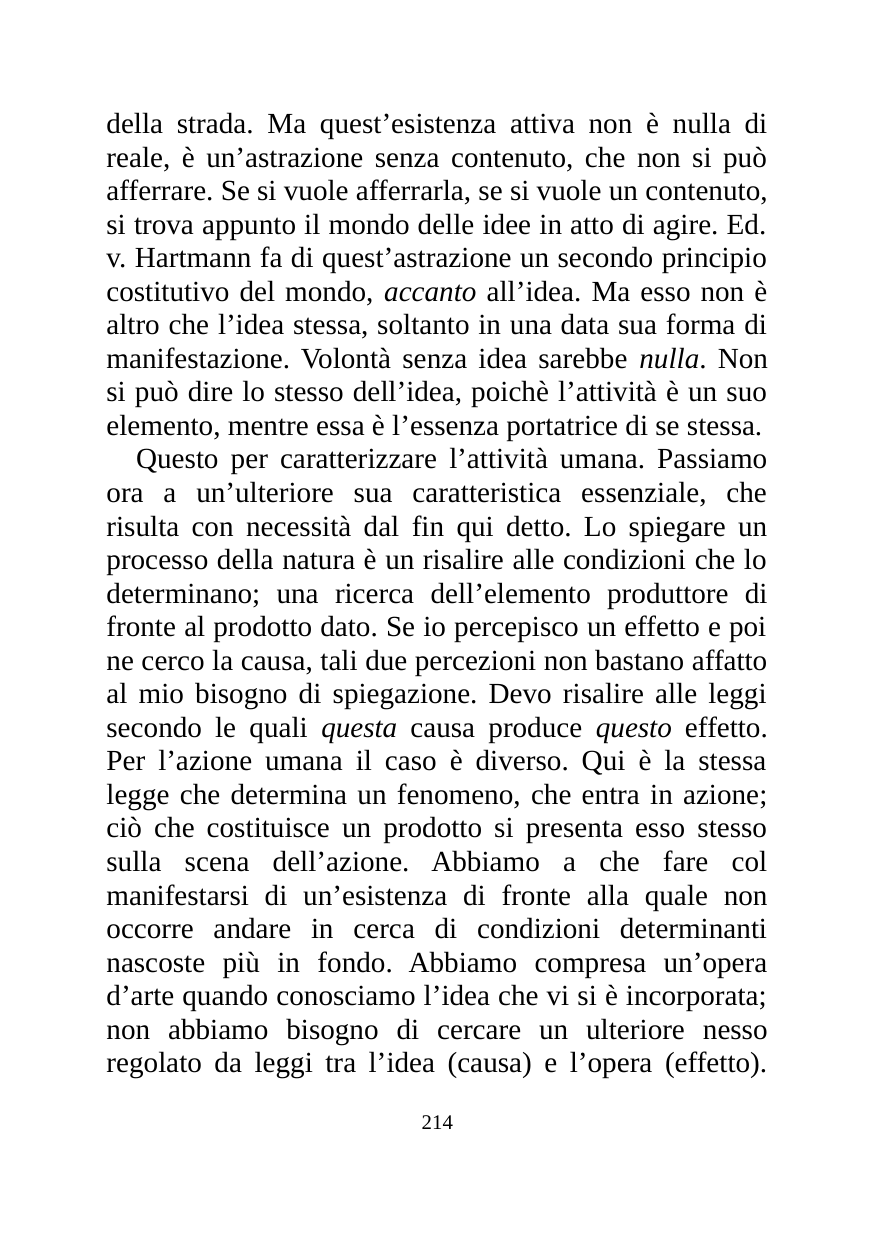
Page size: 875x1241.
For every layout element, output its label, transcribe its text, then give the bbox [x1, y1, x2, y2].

text Questo per caratterizzare l’attività umana. Passiamo ora a un’ulteriore sua caratteristica essenziale, che risulta con necessità dal fin qui detto. Lo spiegare un processo della natura è un risalire alle condizioni che lo determinano; una ricerca dell’elemento produttore di fronte al prodotto dato. Se io percepisco un effetto e poi ne cerco la causa, tali due percezioni non bastano affatto al mio bisogno di spiegazione. Devo risalire alle leggi secondo le quali questa causa produce questo effetto. Per l’azione umana il caso è diverso. Qui è la stessa legge che determina un fenomeno, che entra in azione; ciò che costituisce un prodotto si presenta esso stesso sulla scena dell’azione. Abbiamo a che fare col manifestarsi di un’esistenza di fronte alla quale non occorre andare in cerca di condizioni determinanti nascoste più in fondo. Abbiamo compresa un’opera d’arte quando conosciamo l’idea che vi si è incorporata; non abbiamo bisogno di cercare un ulteriore nesso regolato da leggi tra l’idea (causa) e l’opera (effetto). [106, 442, 768, 1079]
text della strada. Ma quest’esistenza attiva non è nulla di reale, è un’astrazione senza contenuto, che non si può afferrare. Se si vuole afferrarla, se si vuole un contenuto, si trova appunto il mondo delle idee in atto di agire. Ed. v. Hartmann fa di quest’astrazione un secondo principio costitutivo del mondo, accanto all’idea. Ma esso non è altro che l’idea stessa, soltanto in una data sua forma di manifestazione. Volontà senza idea sarebbe nulla. Non si può dire lo stesso dell’idea, poichè l’attività è un suo elemento, mentre essa è l’essenza portatrice di se stessa. [106, 106, 768, 442]
